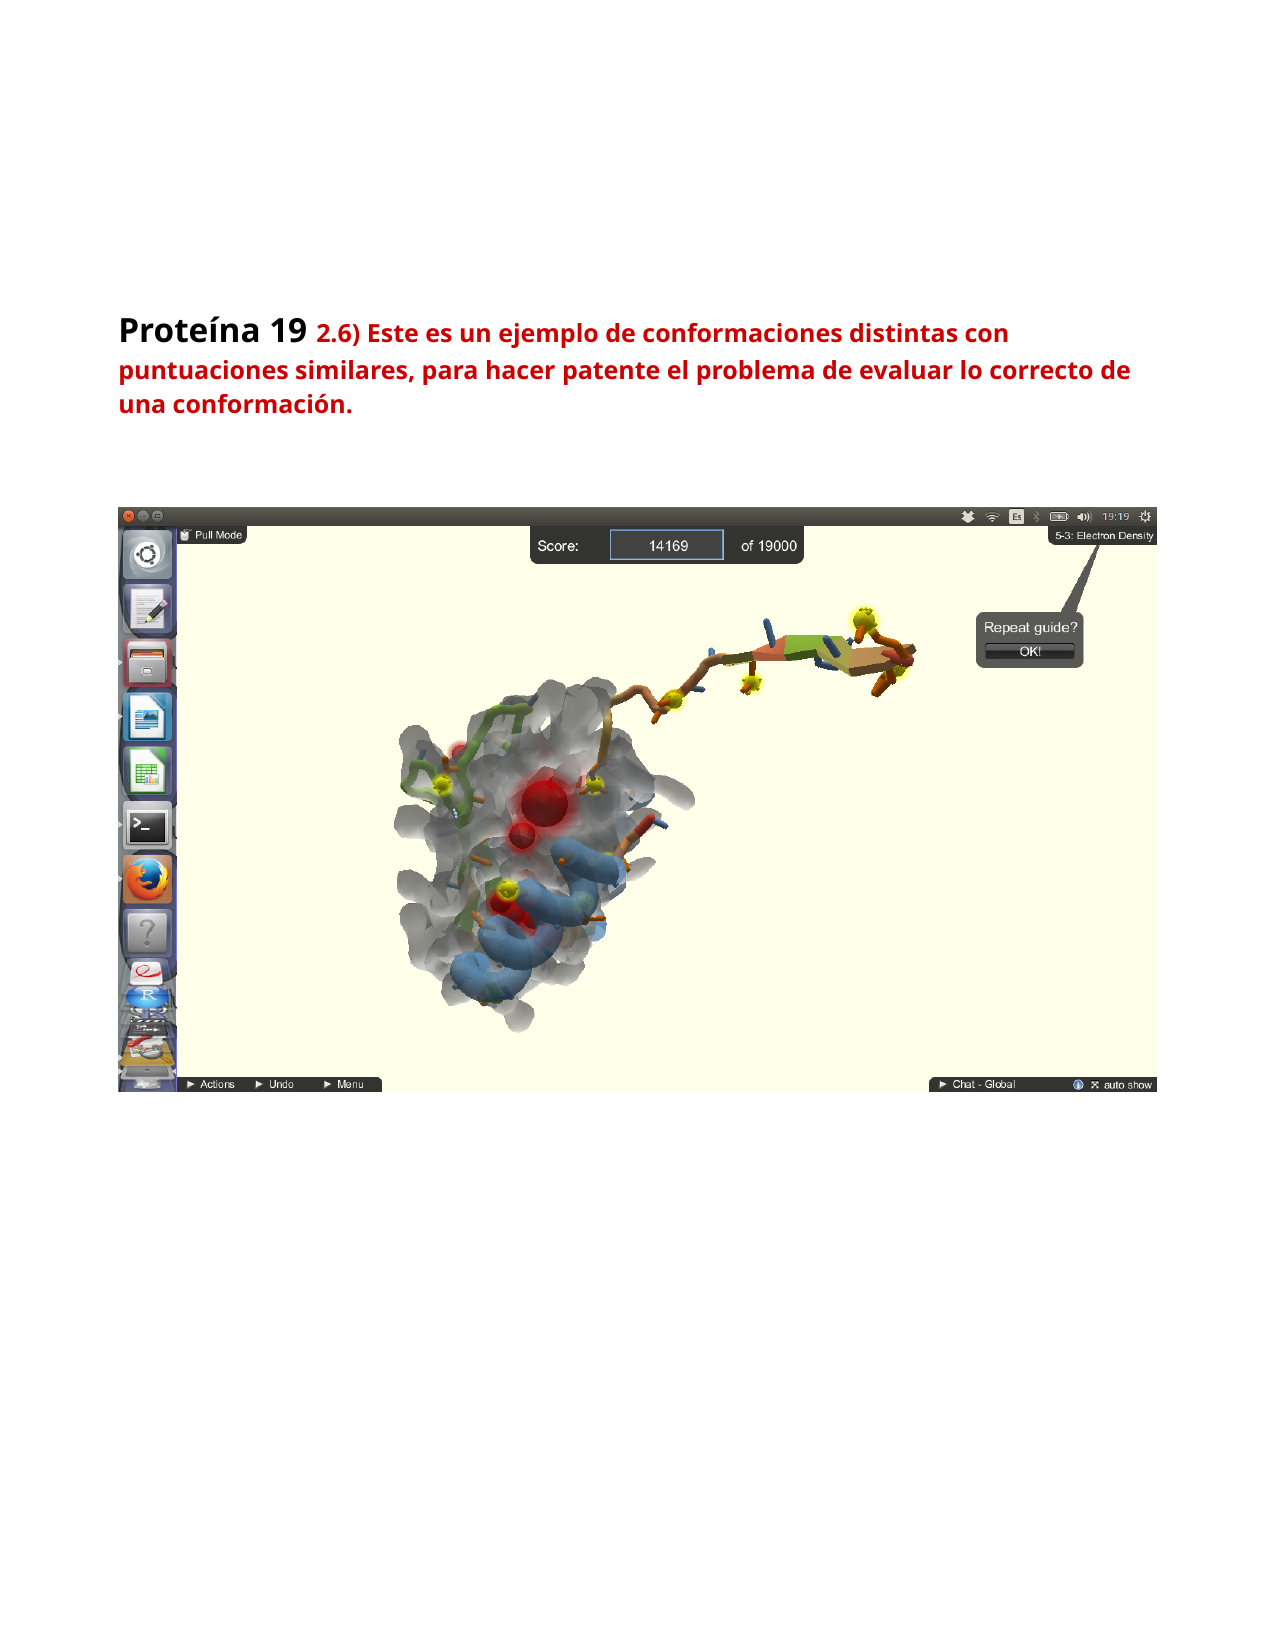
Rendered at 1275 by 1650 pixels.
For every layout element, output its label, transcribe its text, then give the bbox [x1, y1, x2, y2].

text Proteína 19 2.6) Este es un ejemplo de conformaciones distintas con puntuaciones similares, para hacer patente el problema de evaluar lo correcto de una conformación. [118, 307, 1157, 421]
picture [118, 507, 1157, 1092]
